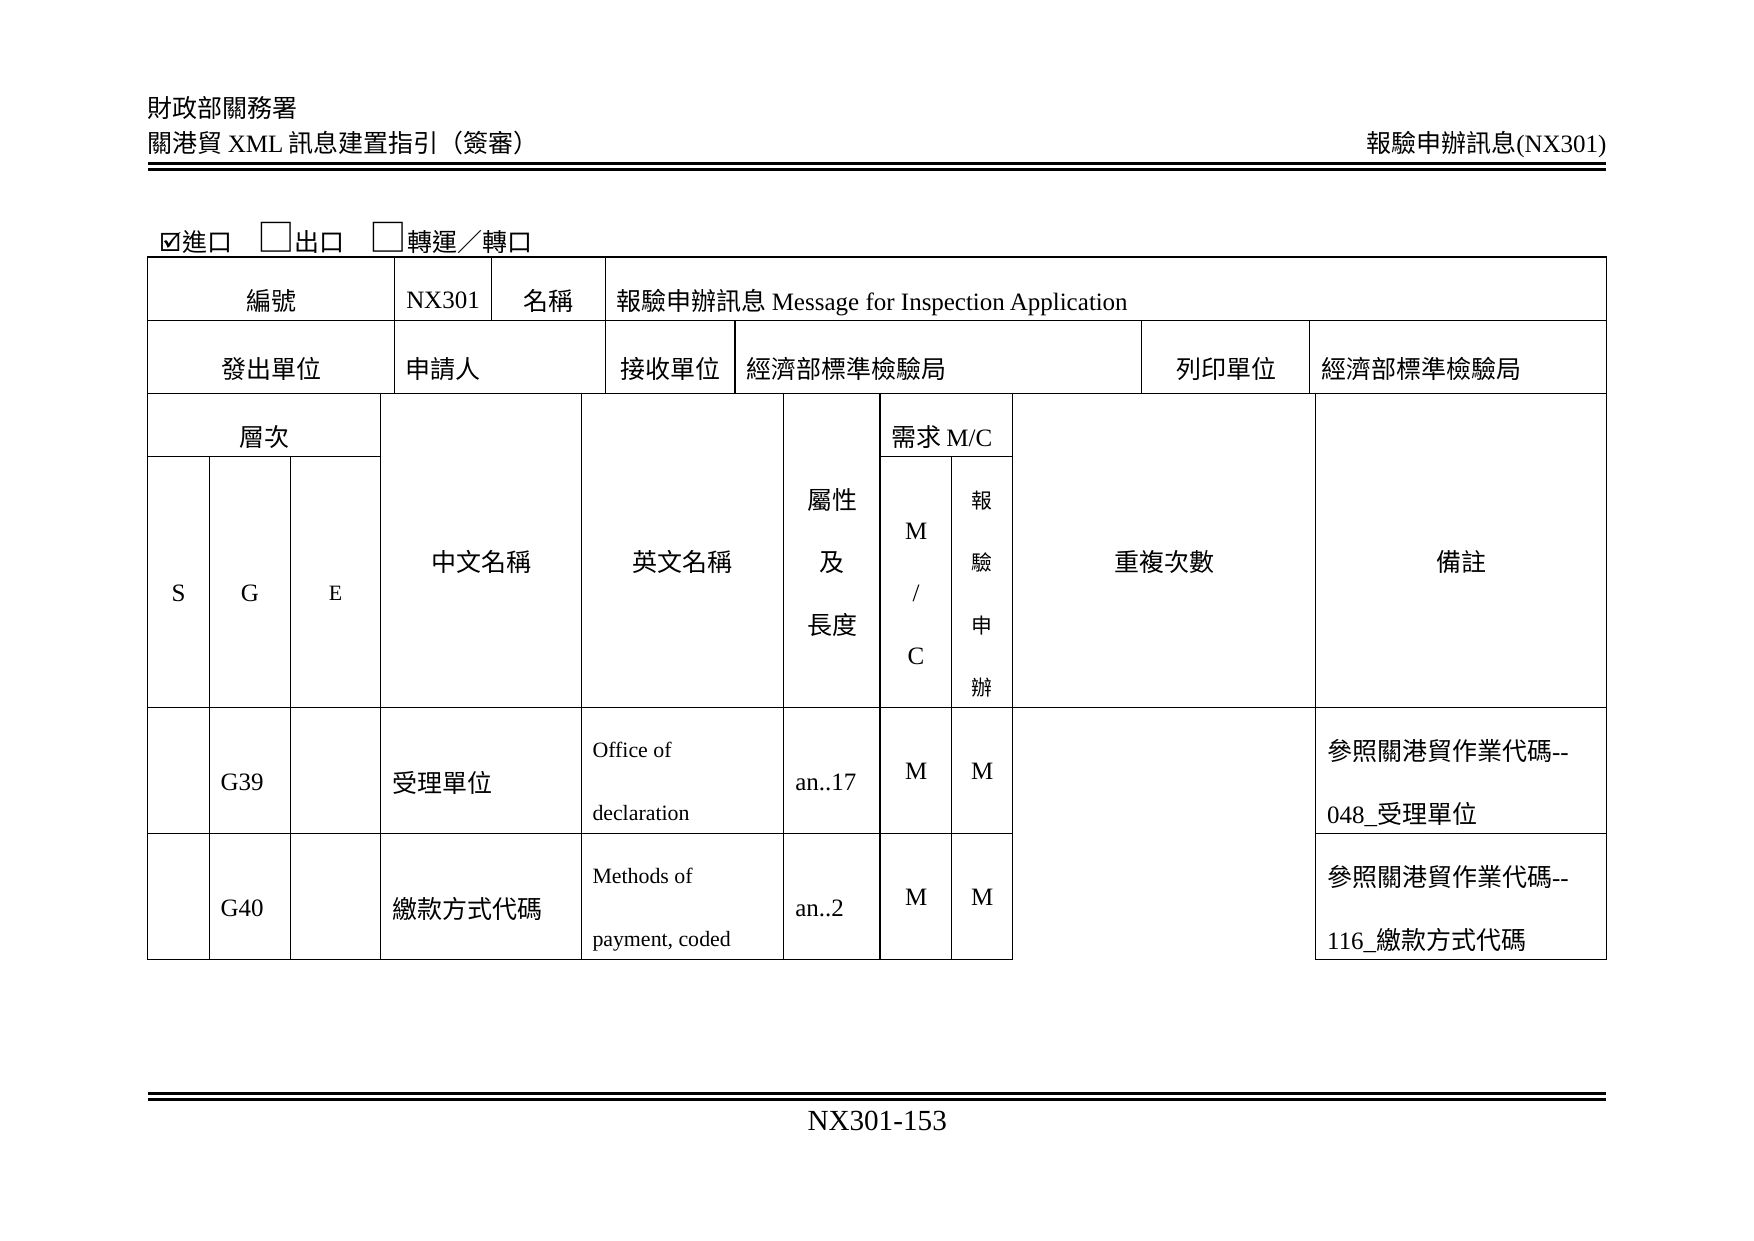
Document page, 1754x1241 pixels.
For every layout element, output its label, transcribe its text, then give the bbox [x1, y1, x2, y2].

table_cell [148, 834, 209, 959]
table_cell an..17 [784, 708, 879, 833]
table_cell M [881, 708, 951, 833]
table_cell M [952, 834, 1012, 959]
table_cell M [881, 834, 951, 959]
table_cell M / C [881, 457, 951, 707]
table_cell 經濟部標準檢驗局 [1310, 321, 1606, 393]
table_cell 名稱 [492, 258, 605, 320]
table_cell [1240, 833, 1315, 959]
table_cell 經濟部標準檢驗局 [736, 321, 1141, 393]
table_cell 參照關港貿作業代碼--116_繳款方式代碼 [1316, 834, 1606, 959]
table_cell 受理單位 [381, 708, 581, 833]
table_cell [1240, 708, 1315, 833]
table_cell [291, 834, 380, 959]
table_cell 列印單位 [1142, 321, 1309, 393]
table_cell NX301 [395, 258, 491, 320]
table_cell [291, 708, 380, 833]
table_cell [210, 708, 290, 833]
table_cell [1013, 708, 1090, 833]
table_cell M [952, 708, 1012, 833]
table_cell [1013, 833, 1090, 959]
table_cell G [210, 457, 290, 707]
table_cell 申請人 [395, 321, 605, 393]
table_cell [1090, 833, 1144, 959]
table_cell 發出單位 [148, 321, 394, 393]
table_cell [1144, 708, 1240, 833]
table_cell 英文名稱 [582, 394, 783, 707]
table_cell Office of declaration [582, 708, 783, 833]
table_cell 接收單位 [606, 321, 734, 393]
table_cell an..2 [784, 834, 879, 959]
table_cell 繳款方式代碼 [381, 834, 581, 959]
table_cell 重複次數 [1013, 394, 1315, 707]
table_cell 參照關港貿作業代碼--048_受理單位 [1316, 708, 1606, 833]
table_cell 報驗申辦訊息Message for Inspection Application [606, 258, 1606, 320]
table_cell [1144, 833, 1240, 959]
table_cell S [148, 457, 209, 707]
table_cell E [291, 457, 380, 707]
table_header 進口 □出口 □轉運／轉口 [148, 194, 1606, 256]
table_cell 屬性 及 長度 [784, 394, 879, 707]
table_cell 中文名稱 [381, 394, 581, 707]
table_cell 報驗申辦 [952, 457, 1012, 707]
table_cell [1090, 708, 1144, 833]
table_cell 備註 [1316, 394, 1606, 707]
table_cell 層次 [148, 394, 380, 456]
table_cell [148, 708, 209, 833]
table_cell 需求M/C [881, 394, 1012, 456]
table_cell 編號 [148, 258, 394, 320]
table_cell Methods of payment, coded [582, 834, 783, 959]
table_cell [210, 834, 290, 959]
